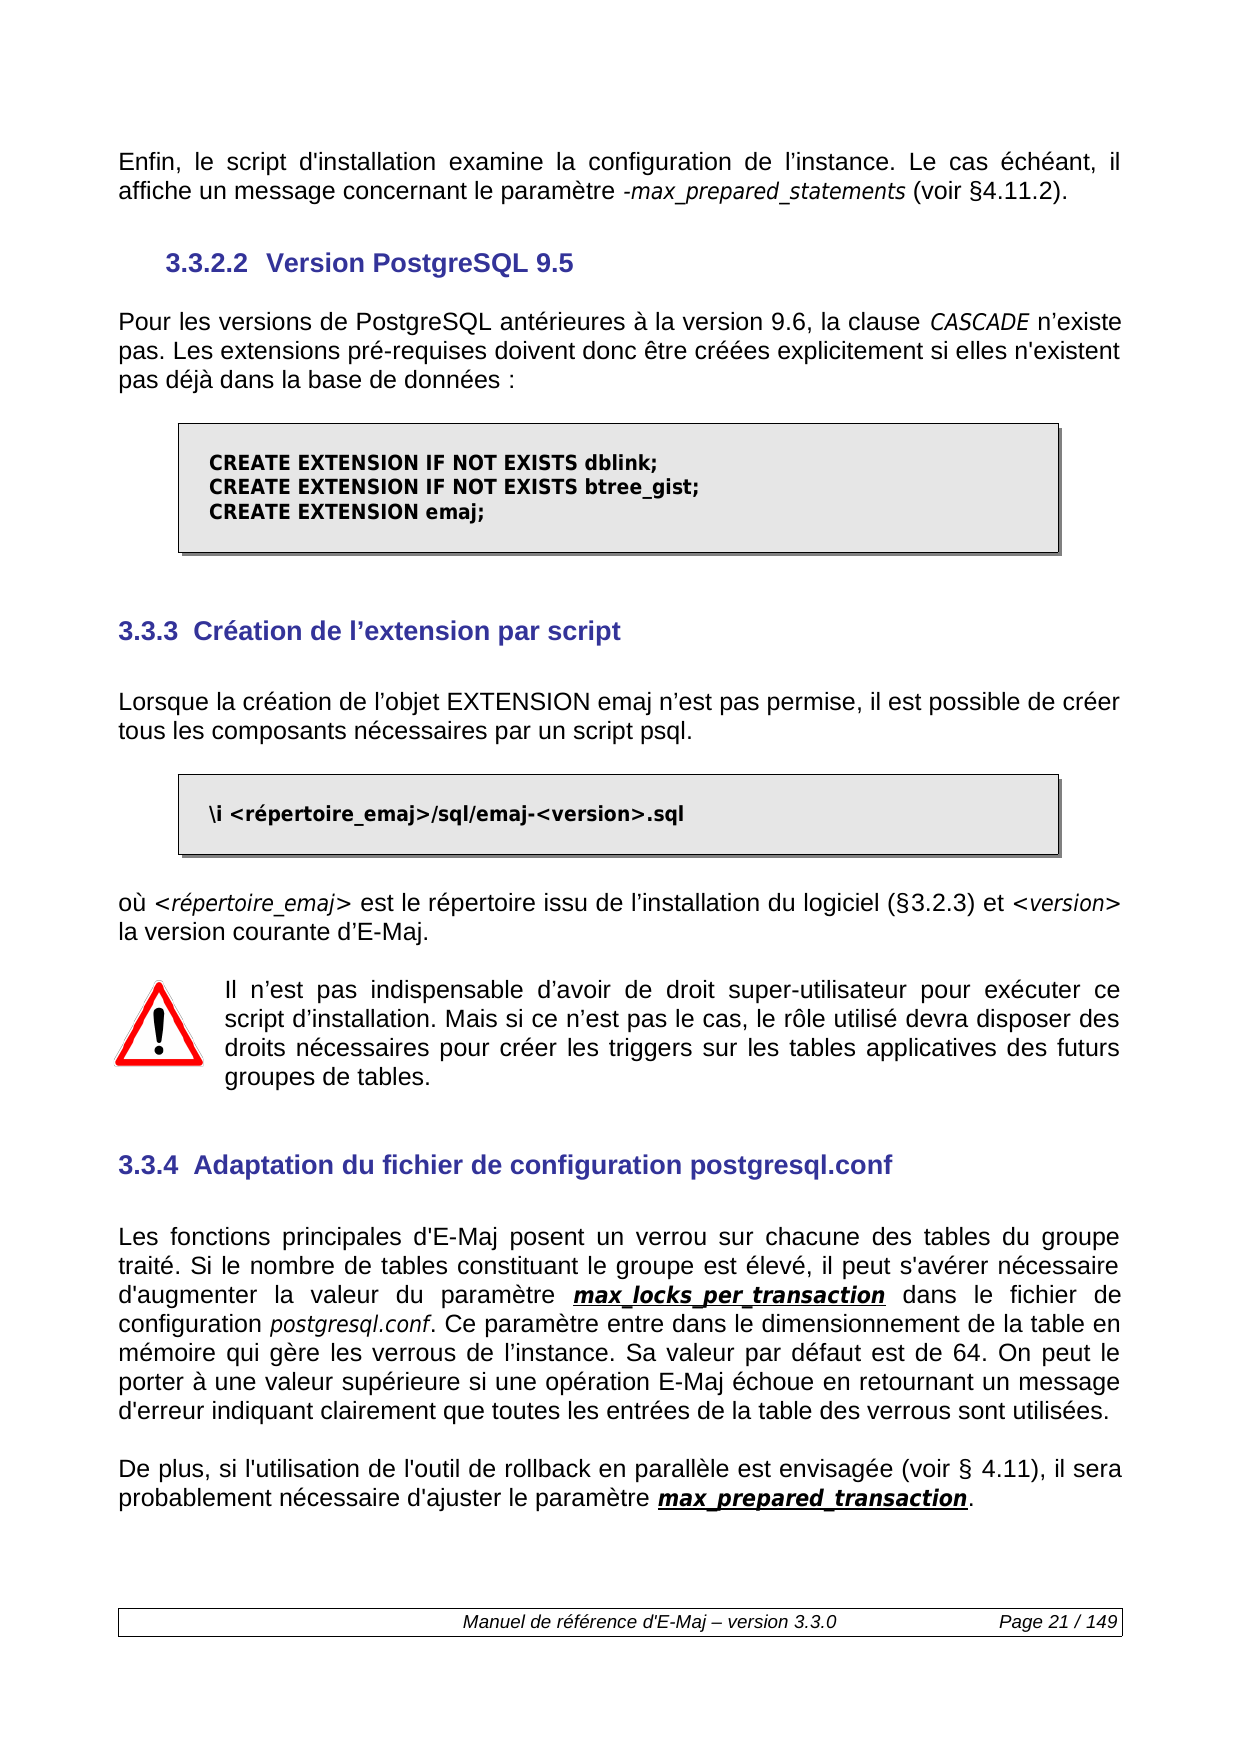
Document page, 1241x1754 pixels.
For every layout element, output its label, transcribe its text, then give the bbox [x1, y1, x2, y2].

text où <répertoire_emaj> est le répertoire issu de l’installation du logiciel (§3.2.3) et <version> la version courante d’E-Maj. [118, 887, 1122, 946]
subtitle Création de l’extension par script [118, 614, 1122, 646]
text Enfin, le script d'installation examine la configuration de l’instance. Le cas échéant, il affiche un message concernant le paramètre -max_prepared_statements (voir §4.11.2). [118, 147, 1122, 205]
subtitle Adaptation du fichier de configuration postgresql.conf [118, 1149, 1122, 1180]
text CREATE EXTENSION IF NOT EXISTS dblink; [179, 448, 1058, 472]
text \i <répertoire_emaj>/sql/emaj-<version>.sql [179, 799, 1058, 823]
text De plus, si l'utilisation de l'outil de rollback en parallèle est envisagée (voir § 4.11), il sera probablement nécessaire d'ajuster le paramètre max_prepared_transaction. [118, 1454, 1122, 1512]
text Il n’est pas indispensable d’avoir de droit super-utilisateur pour exécuter ce script d’installation. Mais si ce n’est pas le cas, le rôle utilisé devra disposer des droits nécessaires pour créer les triggers sur les tables applicatives des futurs groupes de tables. [224, 975, 1122, 1091]
subtitle Version PostgreSQL 9.5 [165, 247, 1122, 278]
text Lorsque la création de l’objet EXTENSION emaj n’est pas permise, il est possible de créer tous les composants nécessaires par un script psql. [118, 687, 1122, 745]
picture [113, 980, 204, 1067]
text Les fonctions principales d'E-Maj posent un verrou sur chacune des tables du groupe traité. Si le nombre de tables constituant le groupe est élevé, il peut s'avérer nécessaire d'augmenter la valeur du paramètre max_locks_per_transaction dans le fichier de configuration postgresql.conf. Ce paramètre entre dans le dimensionnement de la table en mémoire qui gère les verrous de l’instance. Sa valeur par défaut est de 64. On peut le porter à une valeur supérieure si une opération E-Maj échoue en retournant un message d'erreur indiquant clairement que toutes les entrées de la table des verrous sont utilisées. [118, 1222, 1122, 1425]
text Pour les versions de PostgreSQL antérieures à la version 9.6, la clause CASCADE n’existe pas. Les extensions pré-requises doivent donc être créées explicitement si elles n'existent pas déjà dans la base de données : [118, 307, 1122, 394]
text CREATE EXTENSION emaj; [179, 497, 1058, 521]
text CREATE EXTENSION IF NOT EXISTS btree_gist; [179, 472, 1058, 497]
